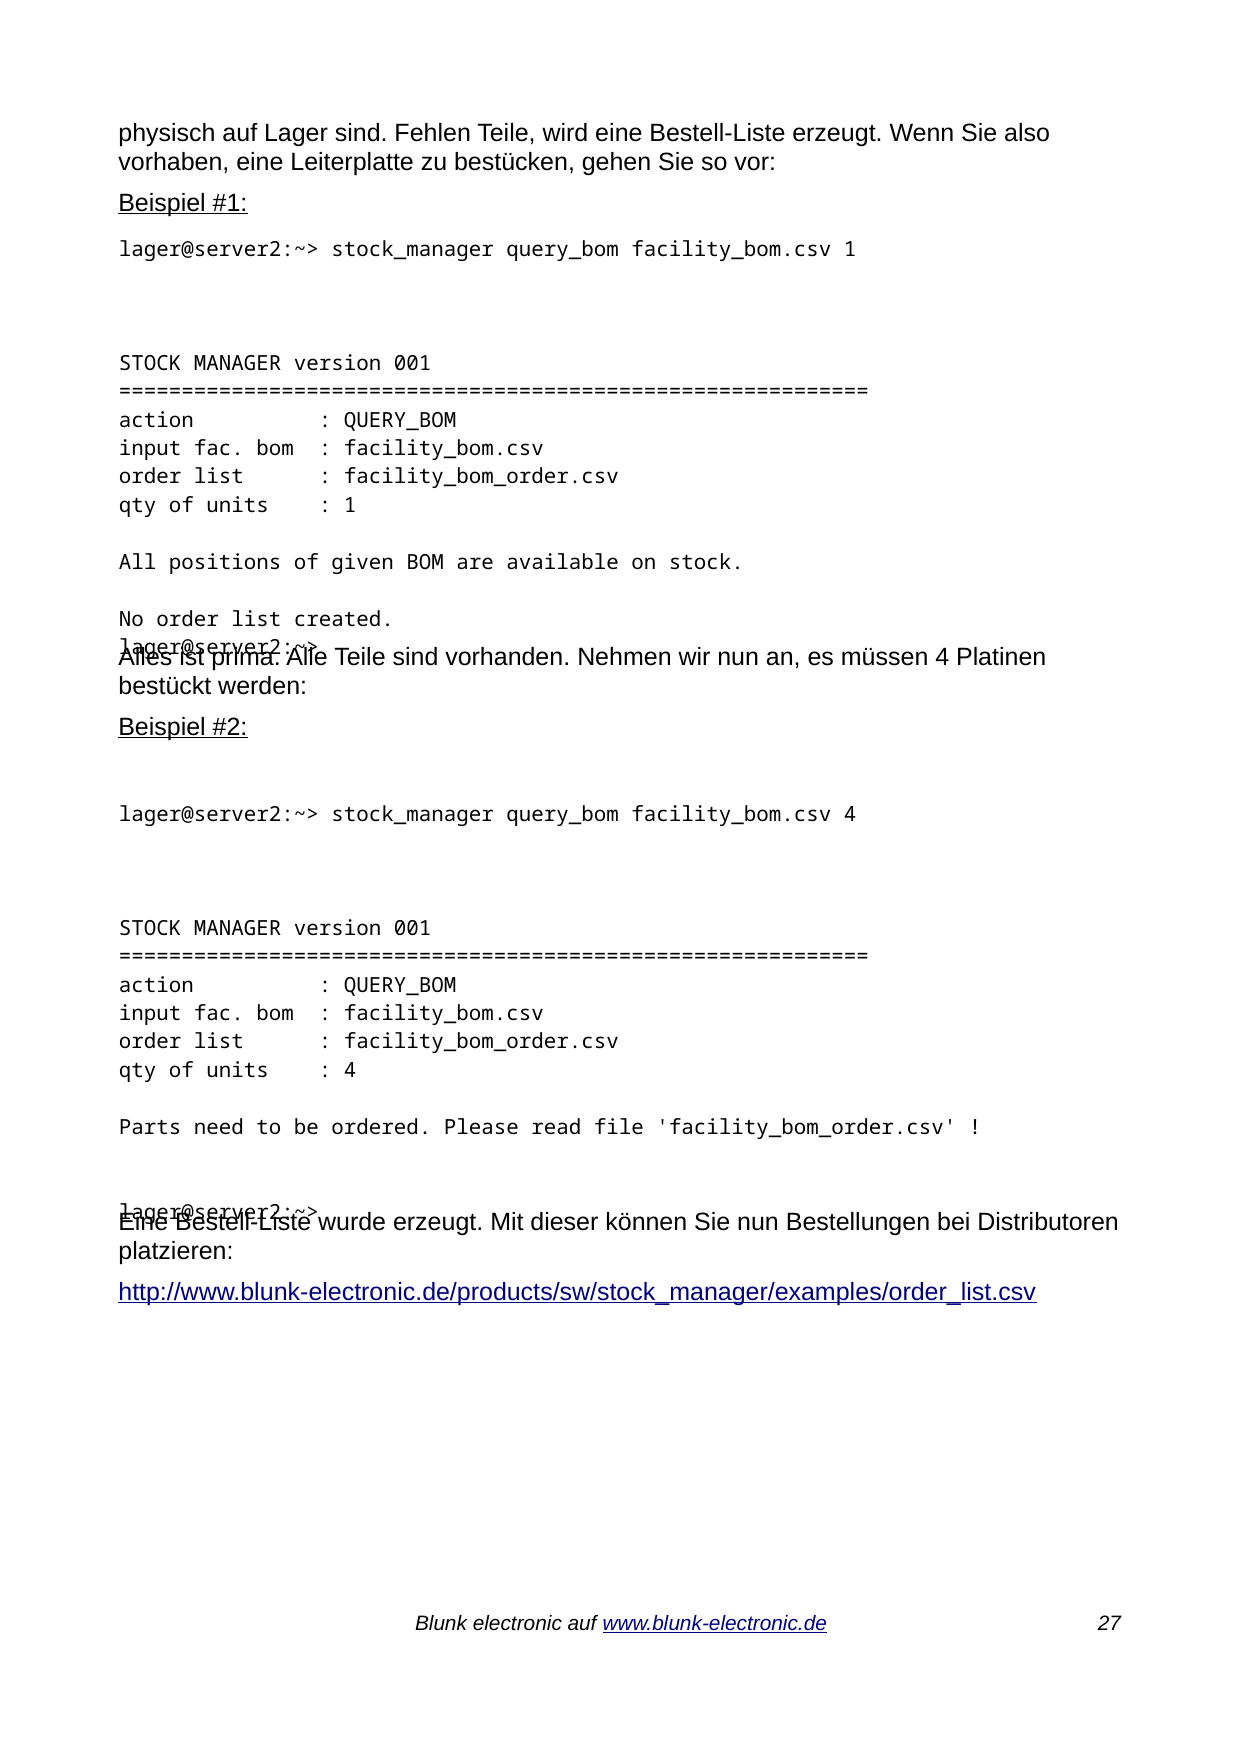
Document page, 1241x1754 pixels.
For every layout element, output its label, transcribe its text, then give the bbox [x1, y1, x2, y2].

text Beispiel #1: [118, 188, 1123, 217]
text Beispiel #2: [118, 712, 1123, 741]
text Eine Bestell-Liste wurde erzeugt. Mit dieser können Sie nun Bestellungen bei Distributoren platzieren: [118, 1207, 1123, 1264]
text physisch auf Lager sind. Fehlen Teile, wird eine Bestell-Liste erzeugt. Wenn Sie also vorhaben, eine Leiterplatte zu bestücken, gehen Sie so vor: [118, 118, 1123, 176]
text http://www.blunk-electronic.de/products/sw/stock_manager/examples/order_list.csv [118, 1277, 1123, 1306]
text Alles ist prima. Alle Teile sind vorhanden. Nehmen wir nun an, es müssen 4 Platinen bestückt werden: [118, 642, 1123, 699]
